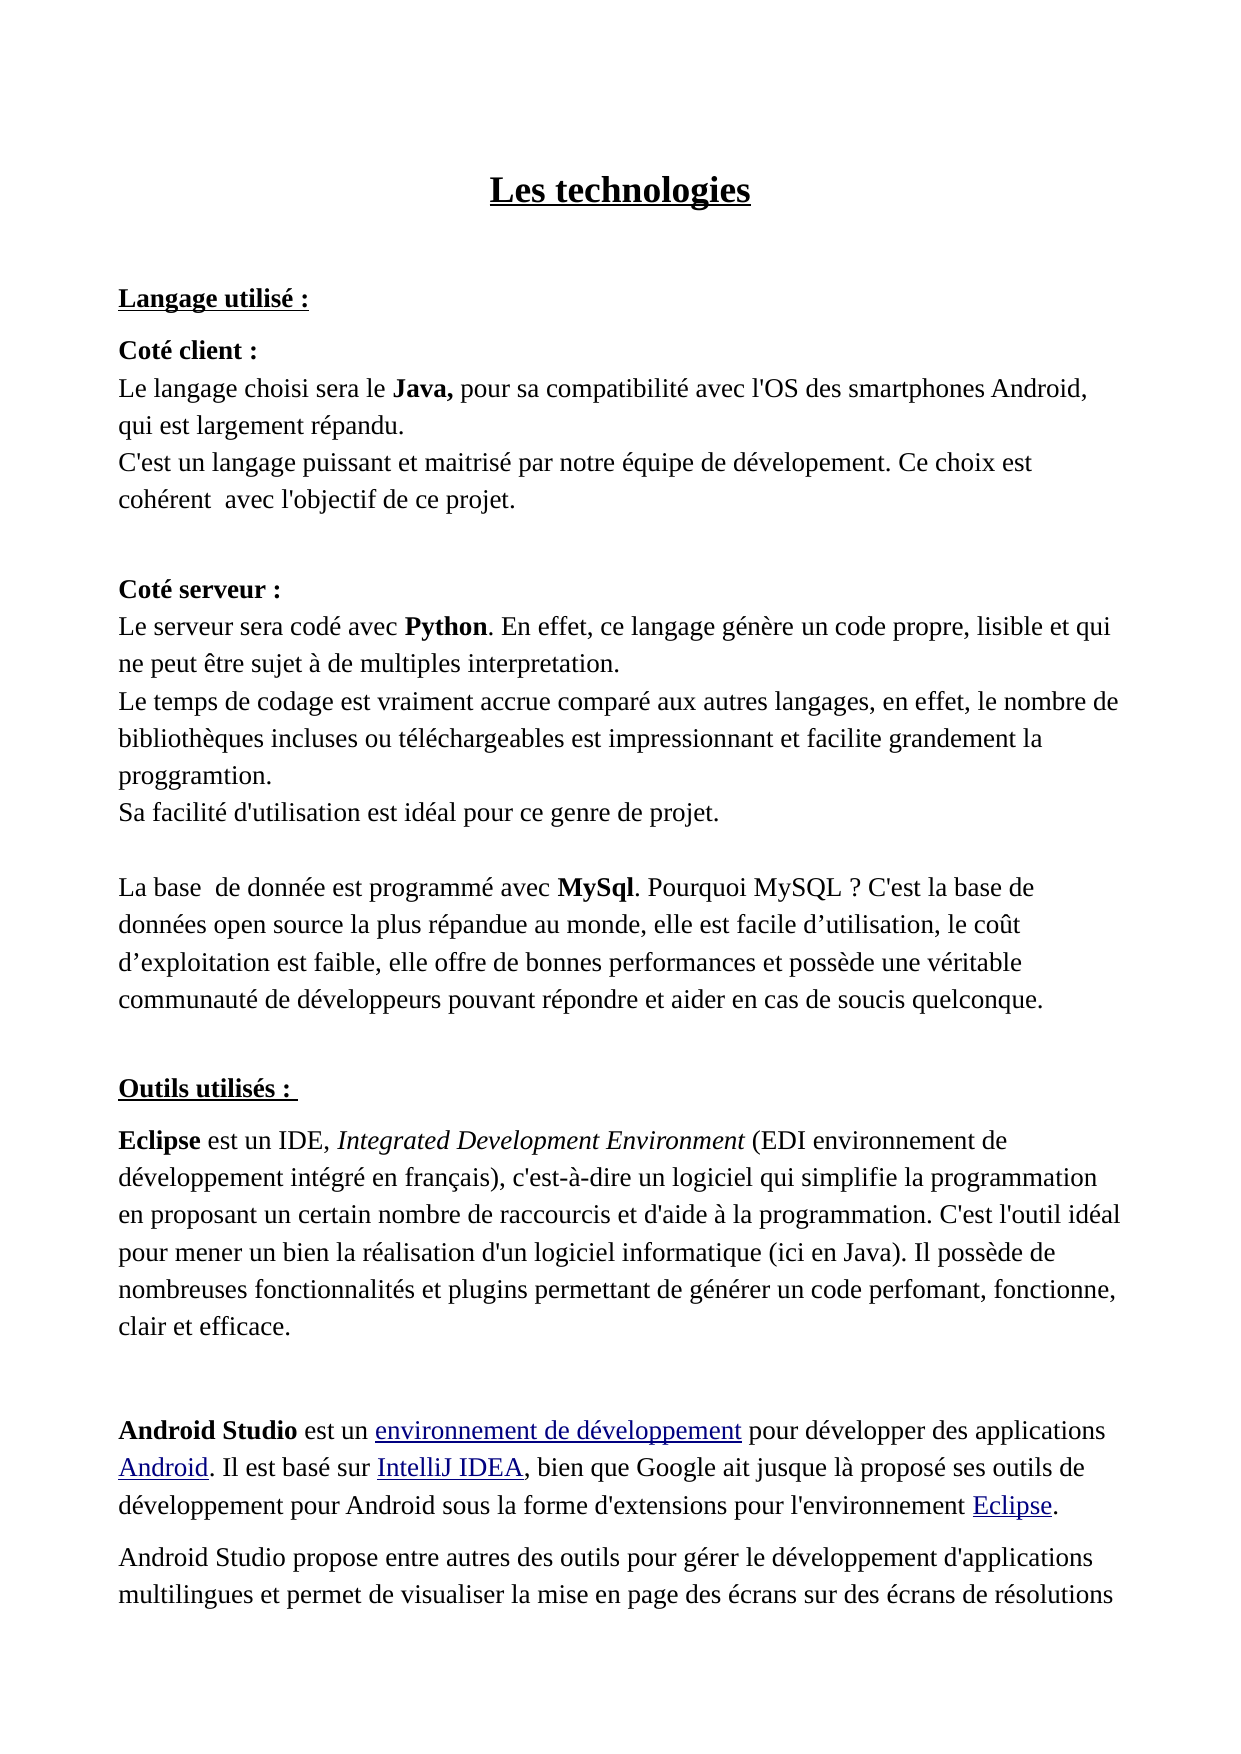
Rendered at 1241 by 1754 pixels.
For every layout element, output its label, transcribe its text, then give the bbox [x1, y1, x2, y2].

text Les technologies [118, 167, 1122, 210]
text C'est un langage puissant et maitrisé par notre équipe de dévelopement. Ce choix est cohérent avec l'objectif de ce projet. [118, 446, 1122, 515]
text Coté serveur : [118, 573, 1122, 604]
text Langage utilisé : [118, 282, 1122, 314]
text Le langage choisi sera le Java, pour sa compatibilité avec l'OS des smartphones Android, qui est largement répandu. [118, 372, 1122, 440]
text Outils utilisés : [118, 1072, 1122, 1103]
text Eclipse est un IDE, Integrated Development Environment (EDI environnement de développement intégré en français), c'est-à-dire un logiciel qui simplifie la programmation en proposant un certain nombre de raccourcis et d'aide à la programmation. C'est l'outil idéal pour mener un bien la réalisation d'un logiciel informatique (ici en Java). Il possède de nombreuses fonctionnalités et plugins permettant de générer un code perfomant, fonctionne, clair et efficace. [118, 1124, 1122, 1342]
text Coté client : [118, 334, 1122, 366]
text La base de donnée est programmé avec MySql. Pourquoi MySQL ? C'est la base de données open source la plus répandue au monde, elle est facile d’utilisation, le coût d’exploitation est faible, elle offre de bonnes performances et possède une véritable communauté de développeurs pouvant répondre et aider en cas de soucis quelconque. [118, 871, 1122, 1014]
text Android Studio est un environnement de développement pour développer des applications Android. Il est basé sur IntelliJ IDEA, bien que Google ait jusque là proposé ses outils de développement pour Android sous la forme d'extensions pour l'environnement Eclipse. [118, 1414, 1122, 1520]
text Android Studio propose entre autres des outils pour gérer le développement d'applications multilingues et permet de visualiser la mise en page des écrans sur des écrans de résolutions [118, 1541, 1122, 1609]
text Le serveur sera codé avec Python. En effet, ce langage génère un code propre, lisible et qui ne peut être sujet à de multiples interpretation. Le temps de codage est vraiment accrue comparé aux autres langages, en effet, le nombre de bibliothèques incluses ou téléchargeables est impressionnant et facilite grandement la proggramtion. Sa facilité d'utilisation est idéal pour ce genre de projet. [118, 610, 1122, 828]
